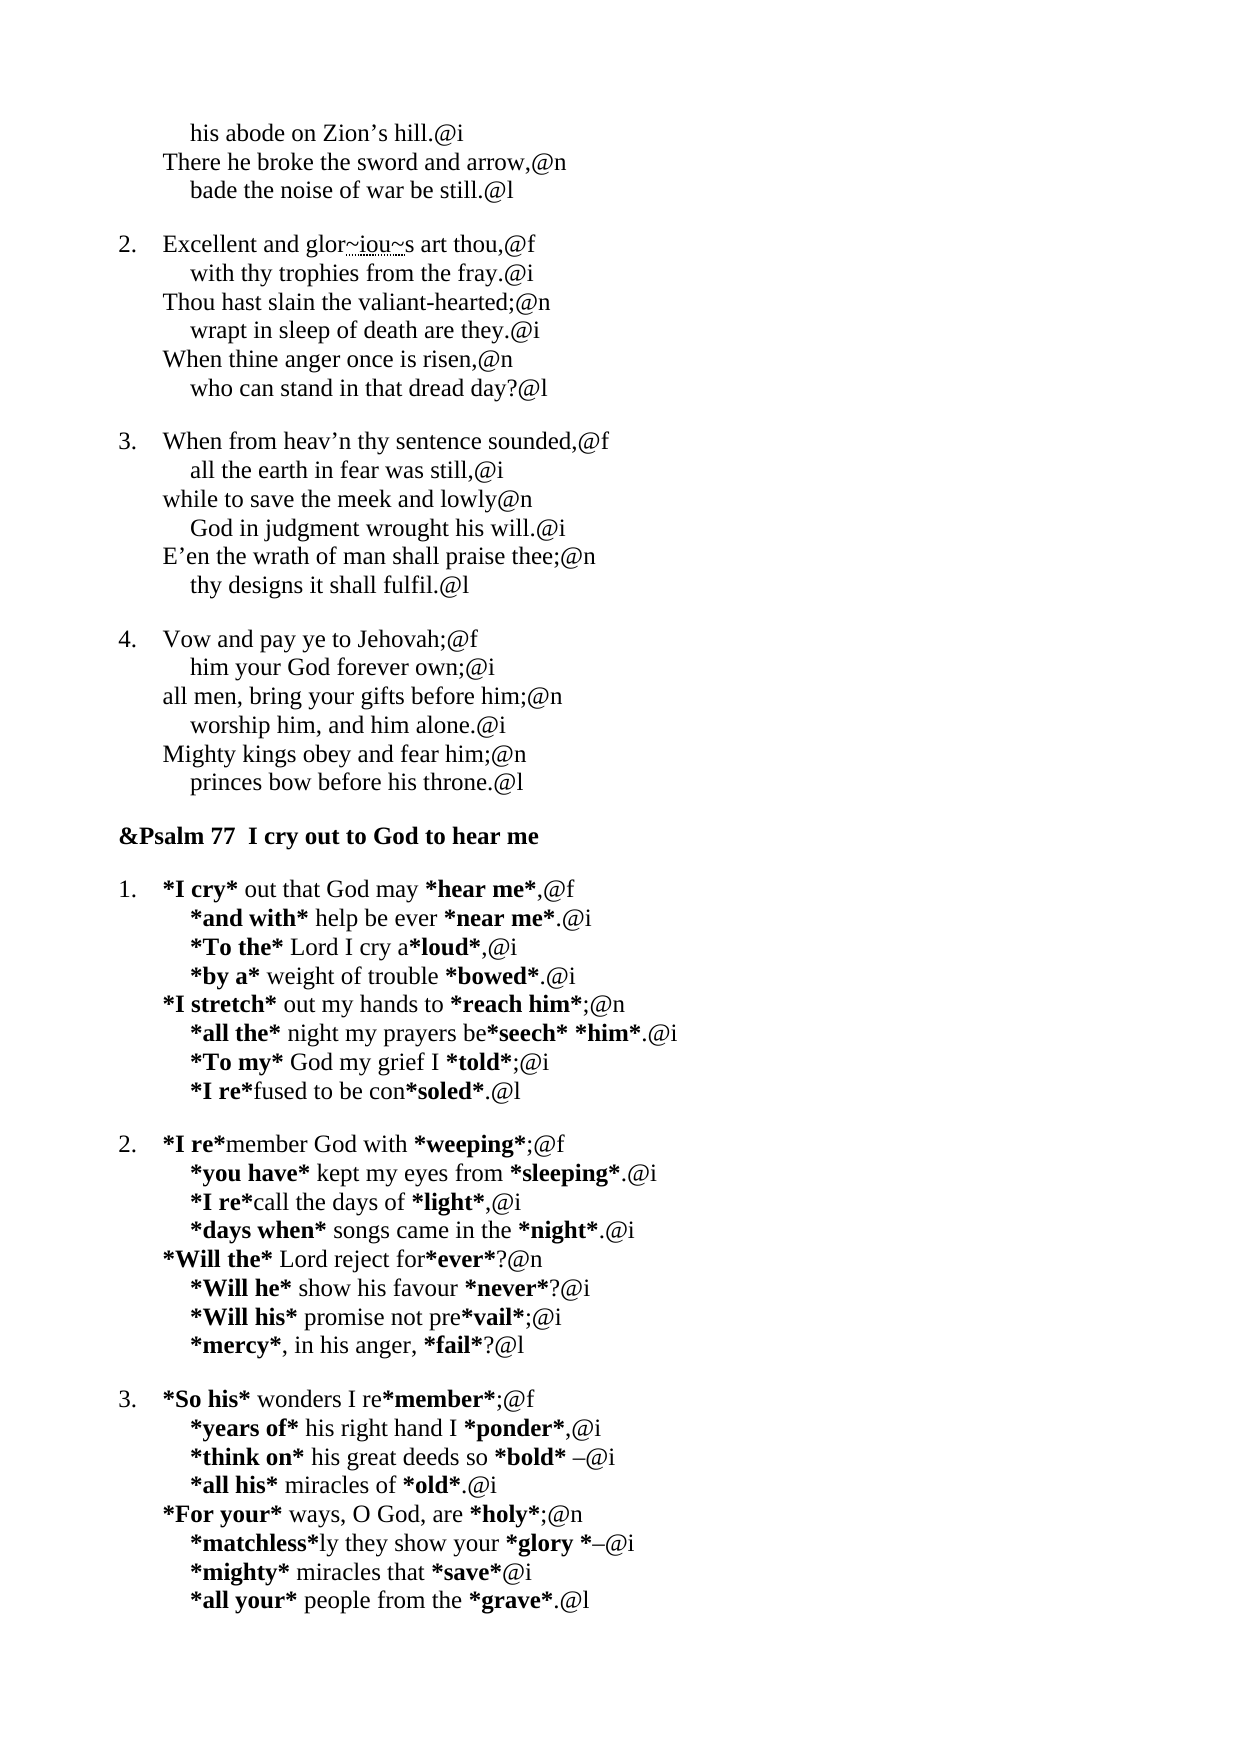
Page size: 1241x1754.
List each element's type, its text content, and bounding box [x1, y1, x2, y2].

text When thine anger once is risen,@n [162, 344, 1122, 373]
text all men, bring your gifts before him;@n [162, 681, 1122, 710]
text 2. *I re*member God with *weeping*;@f [118, 1129, 1122, 1158]
text with thy trophies from the fray.@i [171, 258, 1122, 287]
text Thou hast slain the valiant-hearted;@n [162, 287, 1122, 315]
text *all his* miracles of *old*.@i [171, 1470, 1122, 1499]
text *by a* weight of trouble *bowed*.@i [171, 961, 1122, 989]
text worship him, and him alone.@i [171, 710, 1122, 739]
text *mighty* miracles that *save*@i [171, 1557, 1122, 1585]
text God in judgment wrought his will.@i [171, 513, 1122, 541]
subtitle &Psalm 77 I cry out to God to hear me [118, 821, 1122, 850]
text *To my* God my grief I *told*;@i [171, 1047, 1122, 1076]
text princes bow before his throne.@l [171, 767, 1122, 796]
text There he broke the sword and arrow,@n [162, 147, 1122, 176]
text his abode on Zion’s hill.@i [171, 118, 1122, 147]
text *years of* his right hand I *ponder*,@i [171, 1413, 1122, 1442]
text *Will the* Lord reject for*ever*?@n [162, 1244, 1122, 1273]
text *you have* kept my eyes from *sleeping*.@i [171, 1158, 1122, 1187]
text *all your* people from the *grave*.@l [171, 1585, 1122, 1614]
text 1. *I cry* out that God may *hear me*,@f [118, 874, 1122, 903]
text while to save the meek and lowly@n [162, 484, 1122, 513]
text 3. When from heav’n thy sentence sounded,@f [118, 426, 1122, 455]
text who can stand in that dread day?@l [171, 373, 1122, 402]
text E’en the wrath of man shall praise thee;@n [162, 541, 1122, 570]
text *and with* help be ever *near me*.@i [171, 903, 1122, 932]
text all the earth in fear was still,@i [171, 455, 1122, 484]
text *To the* Lord I cry a*loud*,@i [171, 932, 1122, 961]
text *For your* ways, O God, are *holy*;@n [162, 1499, 1122, 1528]
text Mighty kings obey and fear him;@n [162, 739, 1122, 767]
text 2. Excellent and glor~iou~s art thou,@f [118, 229, 1122, 258]
text *Will he* show his favour *never*?@i [171, 1273, 1122, 1302]
text bade the noise of war be still.@l [171, 176, 1122, 204]
text *Will his* promise not pre*vail*;@i [171, 1302, 1122, 1331]
text *I re*fused to be con*soled*.@l [171, 1076, 1122, 1104]
text him your God forever own;@i [171, 652, 1122, 681]
text 4. Vow and pay ye to Jehovah;@f [118, 624, 1122, 652]
text *all the* night my prayers be*seech* *him*.@i [171, 1018, 1122, 1047]
text *days when* songs came in the *night*.@i [171, 1216, 1122, 1244]
text *I stretch* out my hands to *reach him*;@n [162, 989, 1122, 1018]
text wrapt in sleep of death are they.@i [171, 315, 1122, 344]
text *I re*call the days of *light*,@i [171, 1187, 1122, 1216]
text *mercy*, in his anger, *fail*?@l [171, 1331, 1122, 1359]
text *matchless*ly they show your *glory *–@i [171, 1528, 1122, 1557]
text 3. *So his* wonders I re*member*;@f [118, 1384, 1122, 1413]
text *think on* his great deeds so *bold* –@i [171, 1442, 1122, 1470]
text thy designs it shall fulfil.@l [171, 570, 1122, 599]
